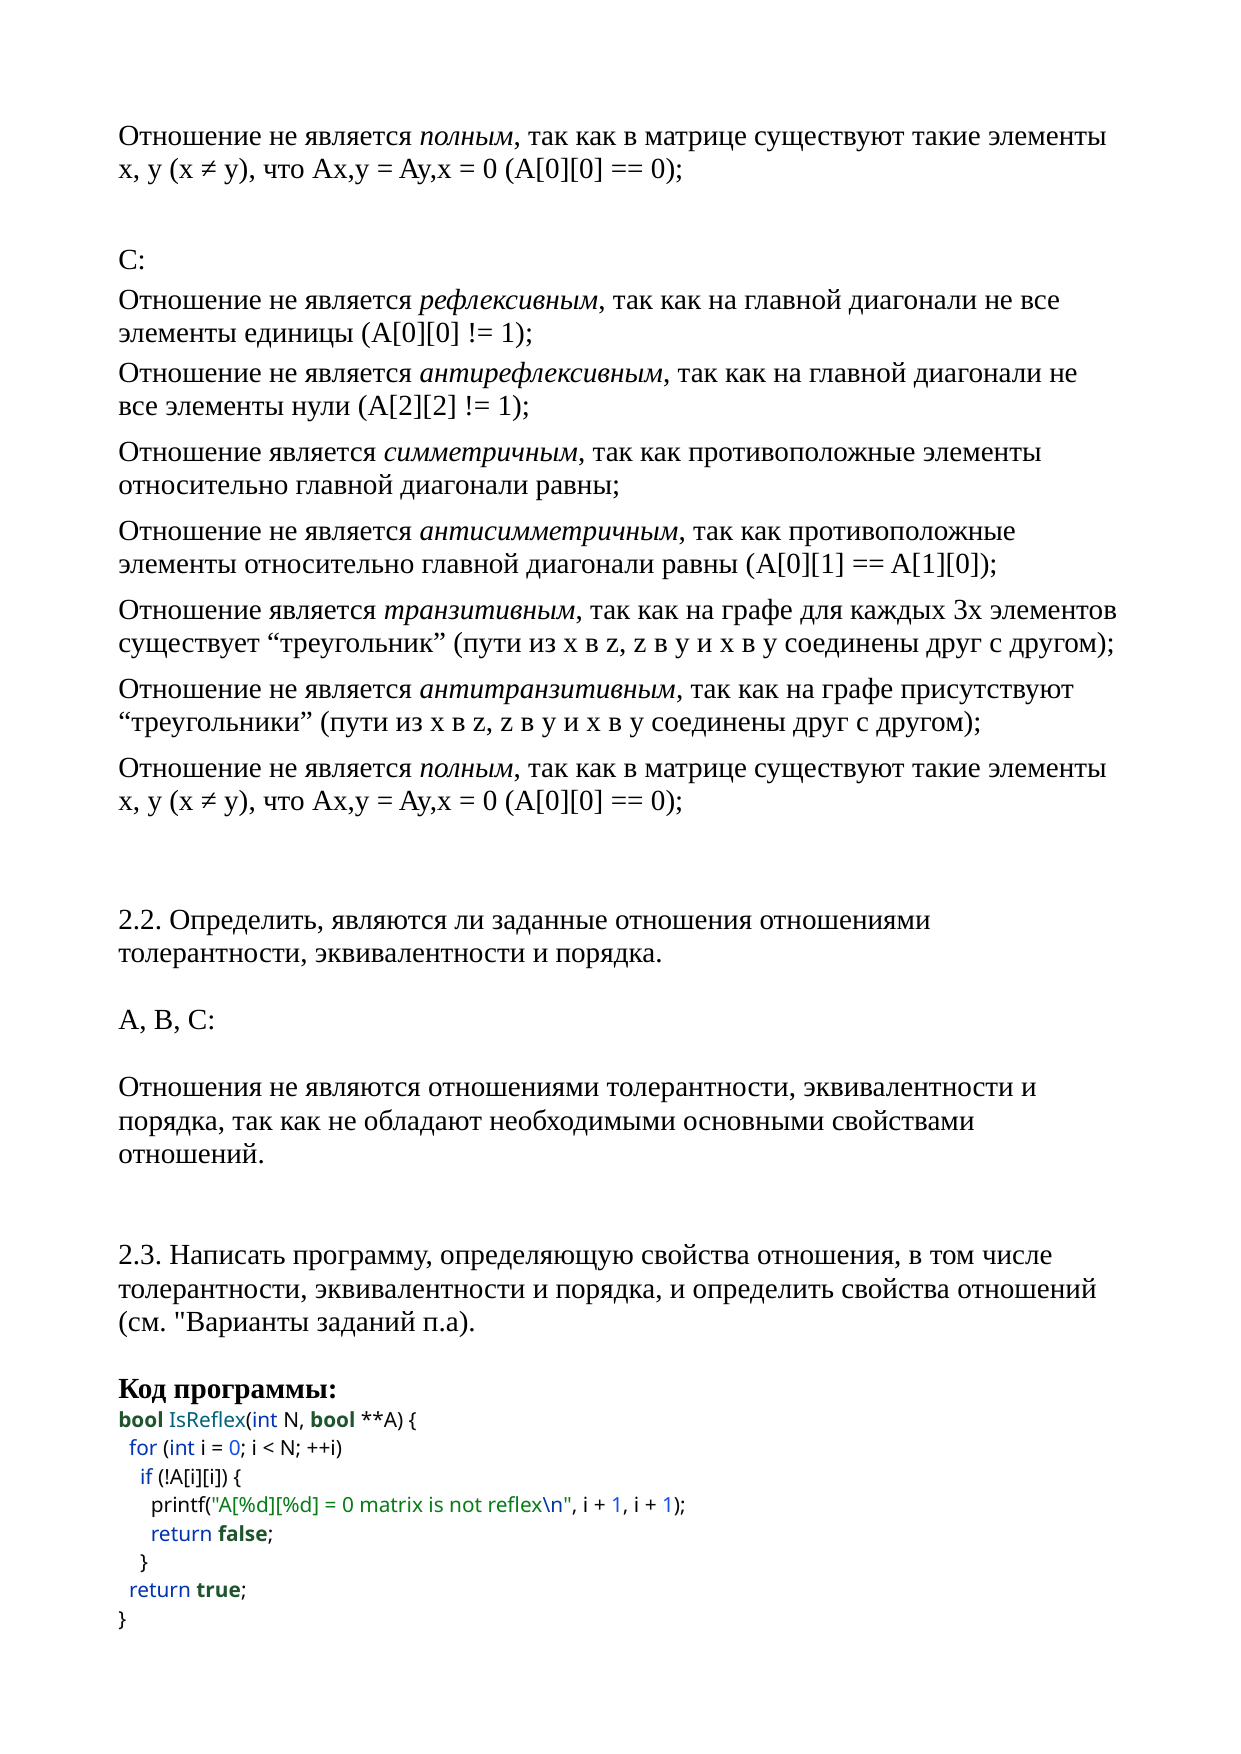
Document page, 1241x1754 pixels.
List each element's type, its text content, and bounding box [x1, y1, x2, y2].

text Отношение не является антирефлексивным, так как на главной диагонали не все элементы нули (A[2][2] != 1); [118, 355, 1122, 422]
text С: [118, 242, 1122, 276]
text A, B, C: [118, 1002, 1122, 1036]
text Отношение не является полным, так как в матрице существуют такие элементы x, y (x ≠ y), что Ax,y = Ay,x = 0 (A[0][0] == 0); [118, 118, 1122, 185]
text Отношение не является антисимметричным, так как противоположные элементы относительно главной диагонали равны (A[0][1] == A[1][0]); [118, 513, 1122, 580]
text Отношение является симметричным, так как противоположные элементы относительно главной диагонали равны; [118, 434, 1122, 501]
text Код программы: [118, 1371, 1122, 1405]
text Отношения не являются отношениями толерантности, эквивалентности и порядка, так как не обладают необходимыми основными свойствами отношений. [118, 1069, 1122, 1170]
text Отношение не является рефлексивным, так как на главной диагонали не все элементы единицы (A[0][0] != 1); [118, 282, 1122, 349]
text Отношение не является антитранзитивным, так как на графе присутствуют “треугольники” (пути из x в z, z в y и x в y соединены друг с другом); [118, 671, 1122, 738]
text Отношение является транзитивным, так как на графе для каждых 3х элементов существует “треугольник” (пути из x в z, z в y и x в y соединены друг с другом); [118, 592, 1122, 659]
text 2.3. Написать программу, определяющую свойства отношения, в том числе толерантности, эквивалентности и порядка, и определить свойства отношений (см. "Варианты заданий п.а). [118, 1237, 1122, 1338]
text 2.2. Определить, являются ли заданные отношения отношениями толерантности, эквивалентности и порядка. [118, 902, 1122, 969]
text Отношение не является полным, так как в матрице существуют такие элементы x, y (x ≠ y), что Ax,y = Ay,x = 0 (A[0][0] == 0); [118, 750, 1122, 817]
text bool IsReflex(int N, bool **A) { for (int i = 0; i < N; ++i) if (!A[i][i]) { printf("A[%d][%d] = 0 matrix is not reflex\n", i + 1, i + 1); return false; } return true; } [118, 1405, 1122, 1632]
